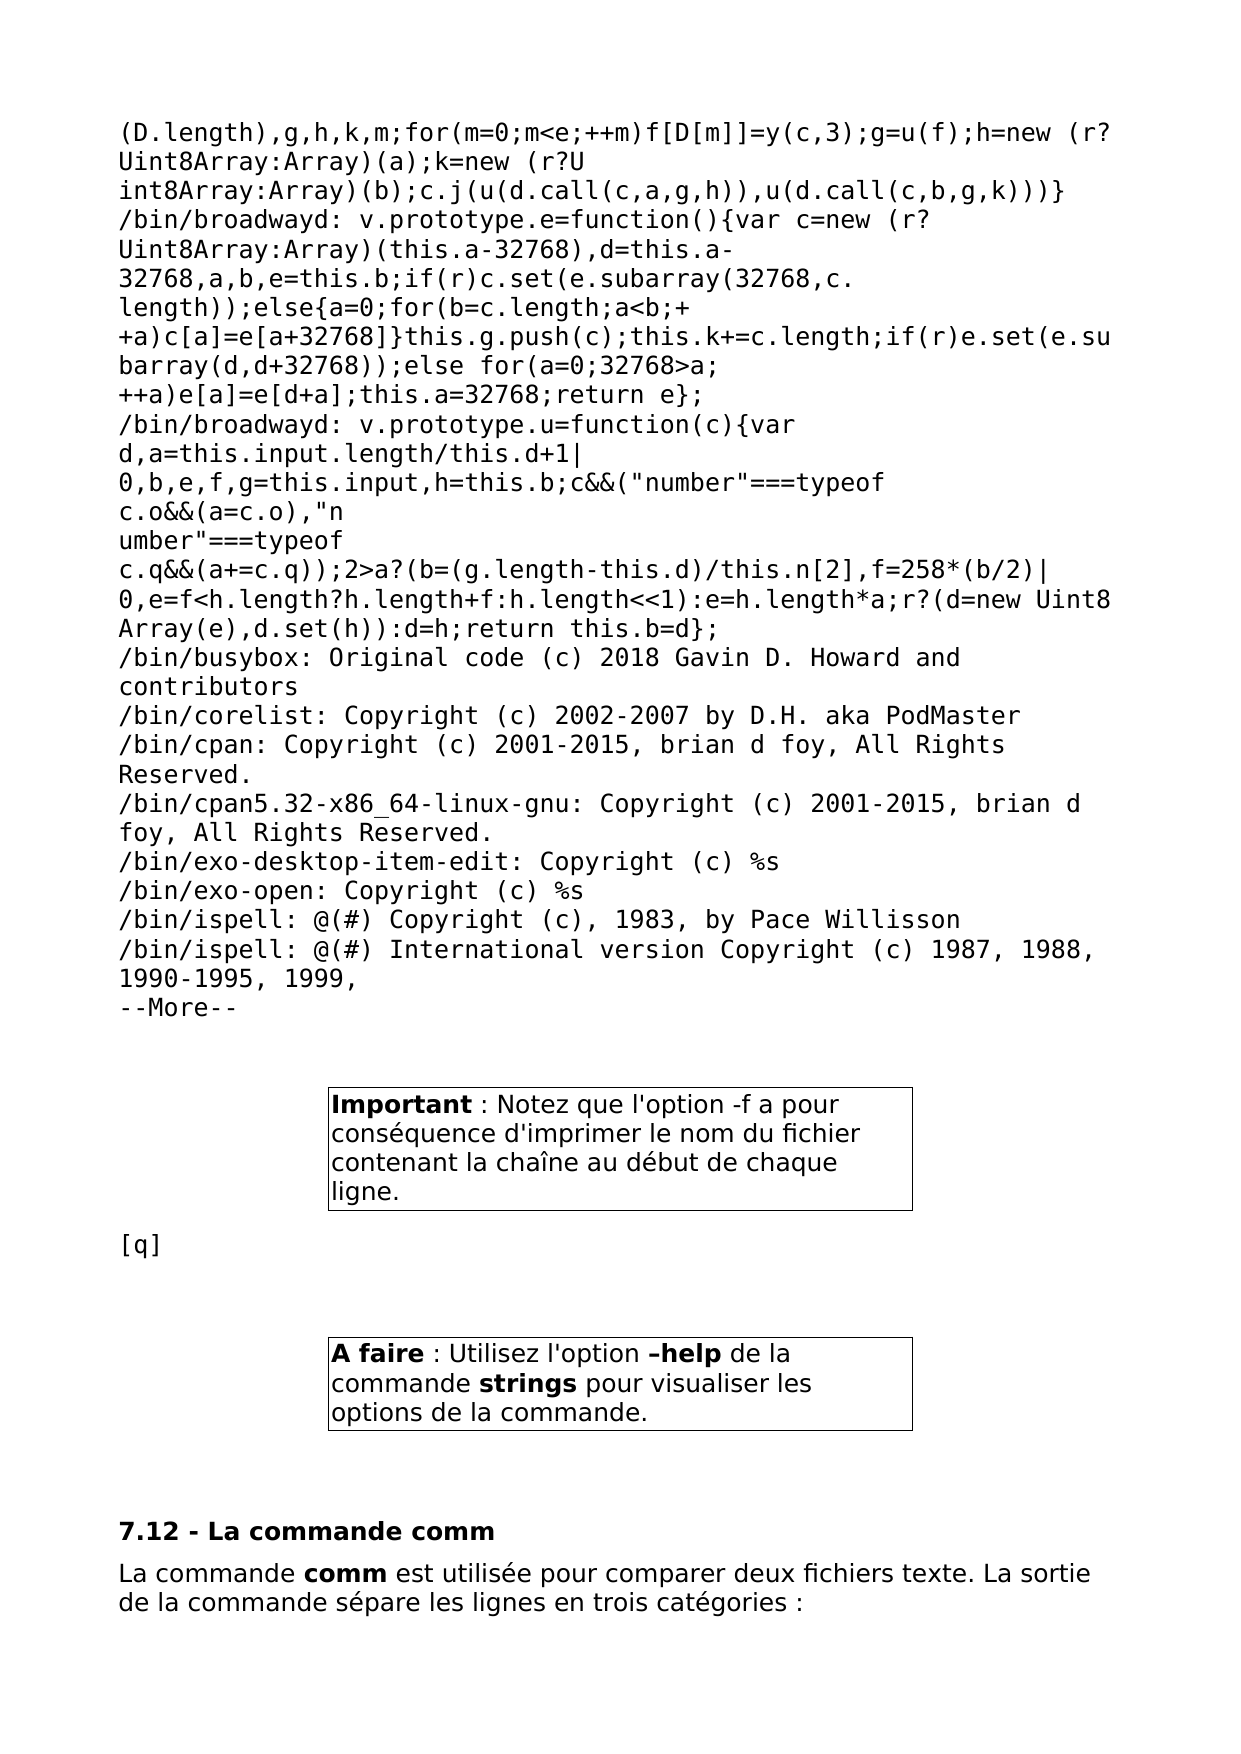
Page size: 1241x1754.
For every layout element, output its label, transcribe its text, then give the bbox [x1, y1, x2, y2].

text (D.length),g,h,k,m;for(m=0;m<e;++m)f[D[m]]=y(c,3);g=u(f);h=new (r?Uint8Array:Array)(a);k=new (r?U int8Array:Array)(b);c.j(u(d.call(c,a,g,h)),u(d.call(c,b,g,k)))} /bin/broadwayd: v.prototype.e=function(){var c=new (r?Uint8Array:Array)(this.a-32768),d=this.a-32768,a,b,e=this.b;if(r)c.set(e.subarray(32768,c. length));else{a=0;for(b=c.length;a<b;++a)c[a]=e[a+32768]}this.g.push(c);this.k+=c.length;if(r)e.set(e.subarray(d,d+32768));else for(a=0;32768>a; ++a)e[a]=e[d+a];this.a=32768;return e}; /bin/broadwayd: v.prototype.u=function(c){var d,a=this.input.length/this.d+1|0,b,e,f,g=this.input,h=this.b;c&&("number"===typeof c.o&&(a=c.o),"n umber"===typeof c.q&&(a+=c.q));2>a?(b=(g.length-this.d)/this.n[2],f=258*(b/2)|0,e=f<h.length?h.length+f:h.length<<1):e=h.length*a;r?(d=new Uint8 Array(e),d.set(h)):d=h;return this.b=d}; /bin/busybox: Original code (c) 2018 Gavin D. Howard and contributors /bin/corelist: Copyright (c) 2002-2007 by D.H. aka PodMaster /bin/cpan: Copyright (c) 2001-2015, brian d foy, All Rights Reserved. /bin/cpan5.32-x86_64-linux-gnu: Copyright (c) 2001-2015, brian d foy, All Rights Reserved. /bin/exo-desktop-item-edit: Copyright (c) %s /bin/exo-open: Copyright (c) %s /bin/ispell: @(#) Copyright (c), 1983, by Pace Willisson /bin/ispell: @(#) International version Copyright (c) 1987, 1988, 1990-1995, 1999, --More-- [q] [118, 118, 1122, 1259]
text La commande comm est utilisée pour comparer deux fichiers texte. La sortie de la commande sépare les lignes en trois catégories : [118, 1559, 1122, 1617]
table_header Important : Notez que l'option -f a pour conséquence d'imprimer le nom du fichier contenant la chaîne au début de chaque ligne. [329, 1088, 912, 1209]
subtitle 7.12 - La commande comm [118, 1517, 1122, 1547]
table_header A faire : Utilisez l'option –help de la commande strings pour visualiser les options de la commande. [329, 1338, 912, 1430]
